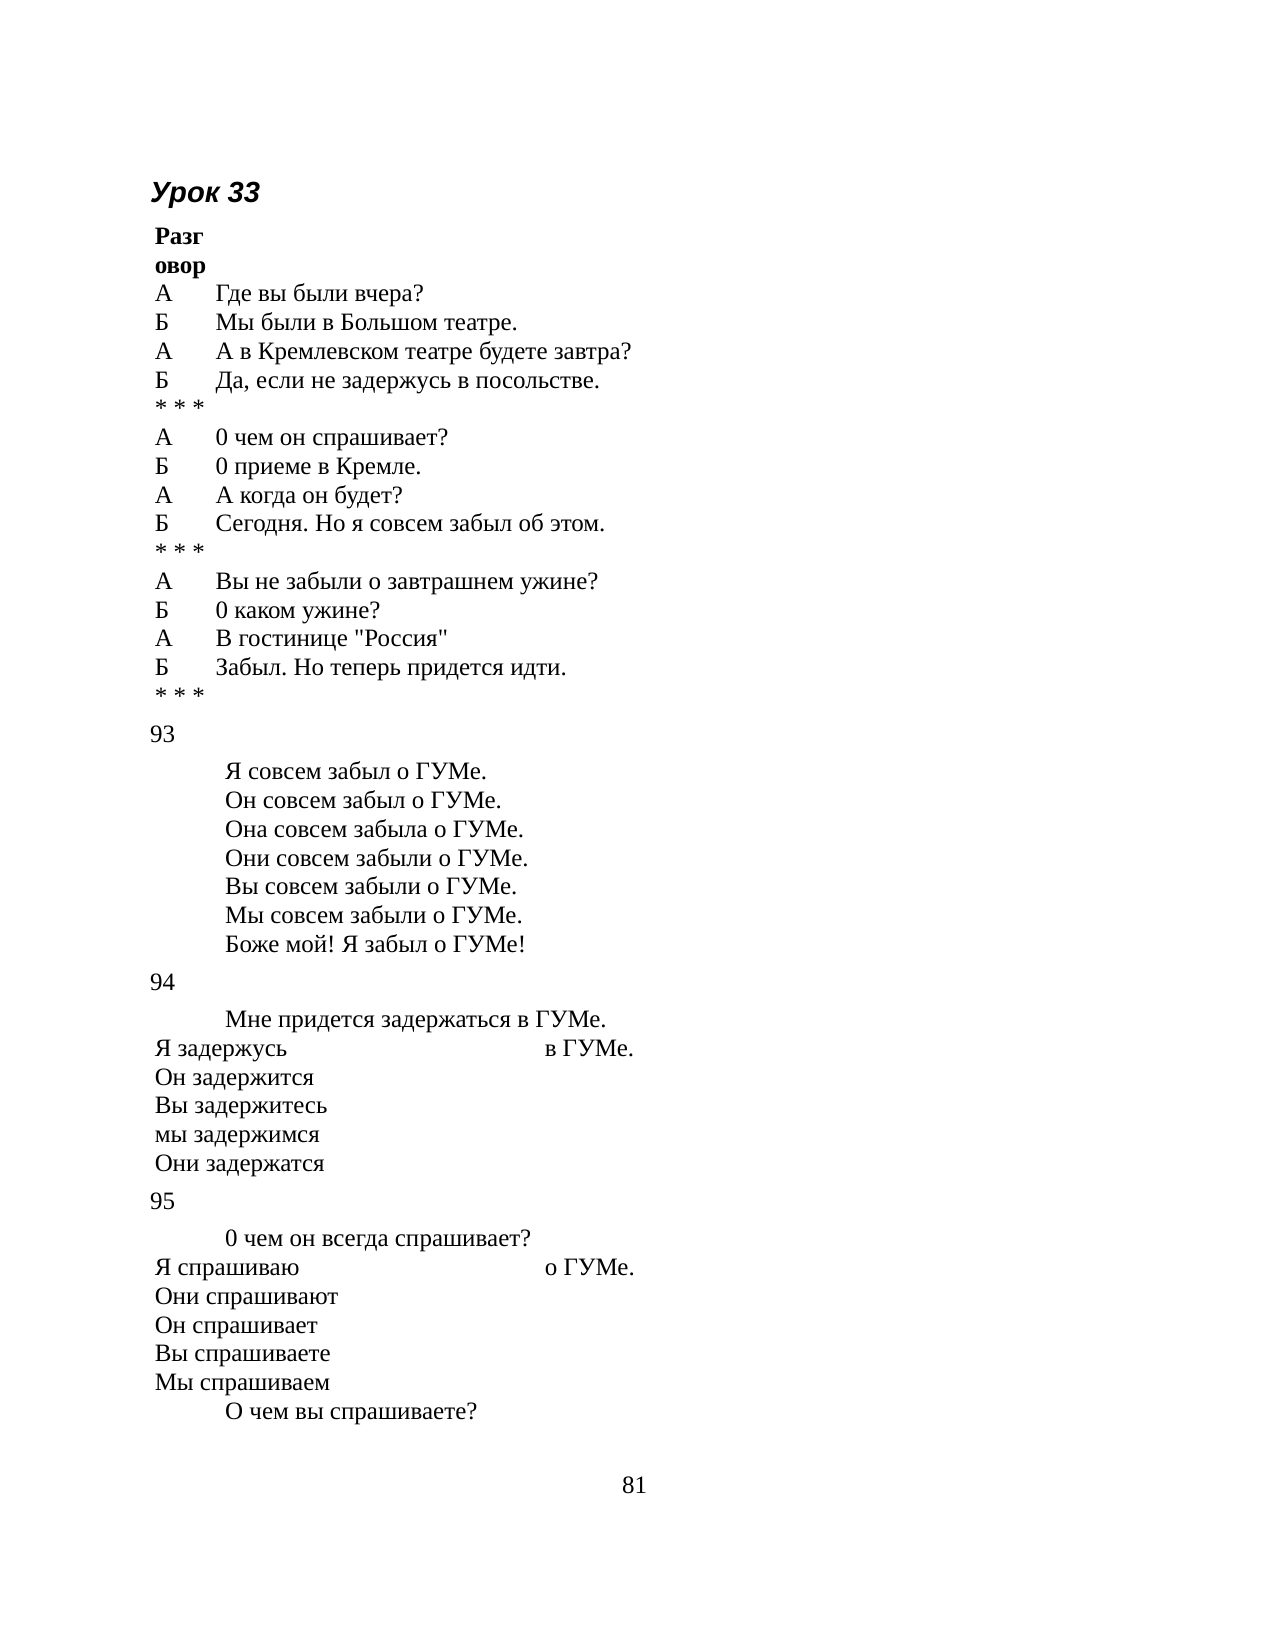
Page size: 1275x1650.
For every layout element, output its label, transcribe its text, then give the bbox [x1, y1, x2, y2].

table_cell [540, 1367, 1125, 1396]
text 93 [150, 719, 1125, 747]
text Боже мой! Я забыл о ГУМе! [225, 929, 1125, 958]
table_header в ГУМе. [540, 1033, 1125, 1062]
text Вы совсем забыли о ГУМе. [225, 871, 1125, 900]
table_cell Мы спрашиваем [150, 1367, 540, 1396]
table_cell Б [150, 652, 211, 681]
table_header о ГУМе. [540, 1252, 1125, 1281]
text Мы совсем забыли о ГУМе. [225, 900, 1125, 929]
table_cell Они спрашивают [150, 1281, 540, 1310]
text Он совсем забыл о ГУМе. [225, 785, 1125, 814]
table_cell A [150, 624, 211, 652]
table_cell [211, 537, 1125, 566]
table_cell * * * [150, 681, 211, 710]
table_cell [540, 1148, 1125, 1177]
table_cell [540, 1062, 1125, 1091]
table_cell мы задержимся [150, 1119, 540, 1148]
table_cell Вы не забыли о завтрашнем ужине? [211, 566, 1125, 595]
table_cell Он спрашивает [150, 1310, 540, 1338]
table_header Разговор [150, 221, 211, 278]
table_cell [211, 394, 1125, 422]
text Она совсем забыла о ГУМе. [225, 814, 1125, 843]
text Они совсем забыли о ГУМе. [225, 843, 1125, 871]
table_cell Да, если не задержусь в посольстве. [211, 365, 1125, 393]
table_cell A [150, 336, 211, 365]
table_cell [540, 1119, 1125, 1148]
table_cell A [150, 480, 211, 508]
table_cell [211, 681, 1125, 710]
text 94 [150, 967, 1125, 995]
table_cell Где вы были вчера? [211, 279, 1125, 307]
table_cell A [150, 566, 211, 595]
table_cell Б [150, 595, 211, 623]
table_cell [540, 1281, 1125, 1310]
table_cell 0 чем он спрашивает? [211, 422, 1125, 451]
table_cell * * * [150, 537, 211, 566]
table_cell Забыл. Но теперь придется идти. [211, 652, 1125, 681]
text 95 [150, 1186, 1125, 1214]
table_cell A [150, 279, 211, 307]
table_cell Вы задержитесь [150, 1091, 540, 1119]
table_cell [540, 1310, 1125, 1338]
table_cell * * * [150, 394, 211, 422]
text Я совсем забыл о ГУМе. [225, 756, 1125, 785]
table_cell Сегодня. Но я совсем забыл об этом. [211, 509, 1125, 537]
text Мне придется задержаться в ГУМе. [225, 1004, 1125, 1033]
table_cell 0 приеме в Кремле. [211, 451, 1125, 480]
table_cell Б [150, 307, 211, 336]
table_cell А когда он будет? [211, 480, 1125, 508]
table_cell Б [150, 365, 211, 393]
table_header Я спрашиваю [150, 1252, 540, 1281]
table_cell Б [150, 509, 211, 537]
table_cell A [150, 422, 211, 451]
table_cell [540, 1091, 1125, 1119]
table_cell [540, 1339, 1125, 1367]
table_header [211, 221, 1125, 278]
text 0 чем он всегда спрашивает? [225, 1223, 1125, 1252]
text О чем вы спрашиваете? [225, 1396, 1125, 1425]
table_cell Вы спрашиваете [150, 1339, 540, 1367]
table_cell Они задержатся [150, 1148, 540, 1177]
table_cell Он задержится [150, 1062, 540, 1091]
table_header Я задержусь [150, 1033, 540, 1062]
subtitle Урок 33 [150, 175, 1125, 208]
table_cell Б [150, 451, 211, 480]
table_cell В гостинице "Россия" [211, 624, 1125, 652]
table_cell Мы были в Большом театре. [211, 307, 1125, 336]
table_cell 0 каком ужине? [211, 595, 1125, 623]
table_cell А в Кремлевском театре будете завтра? [211, 336, 1125, 365]
